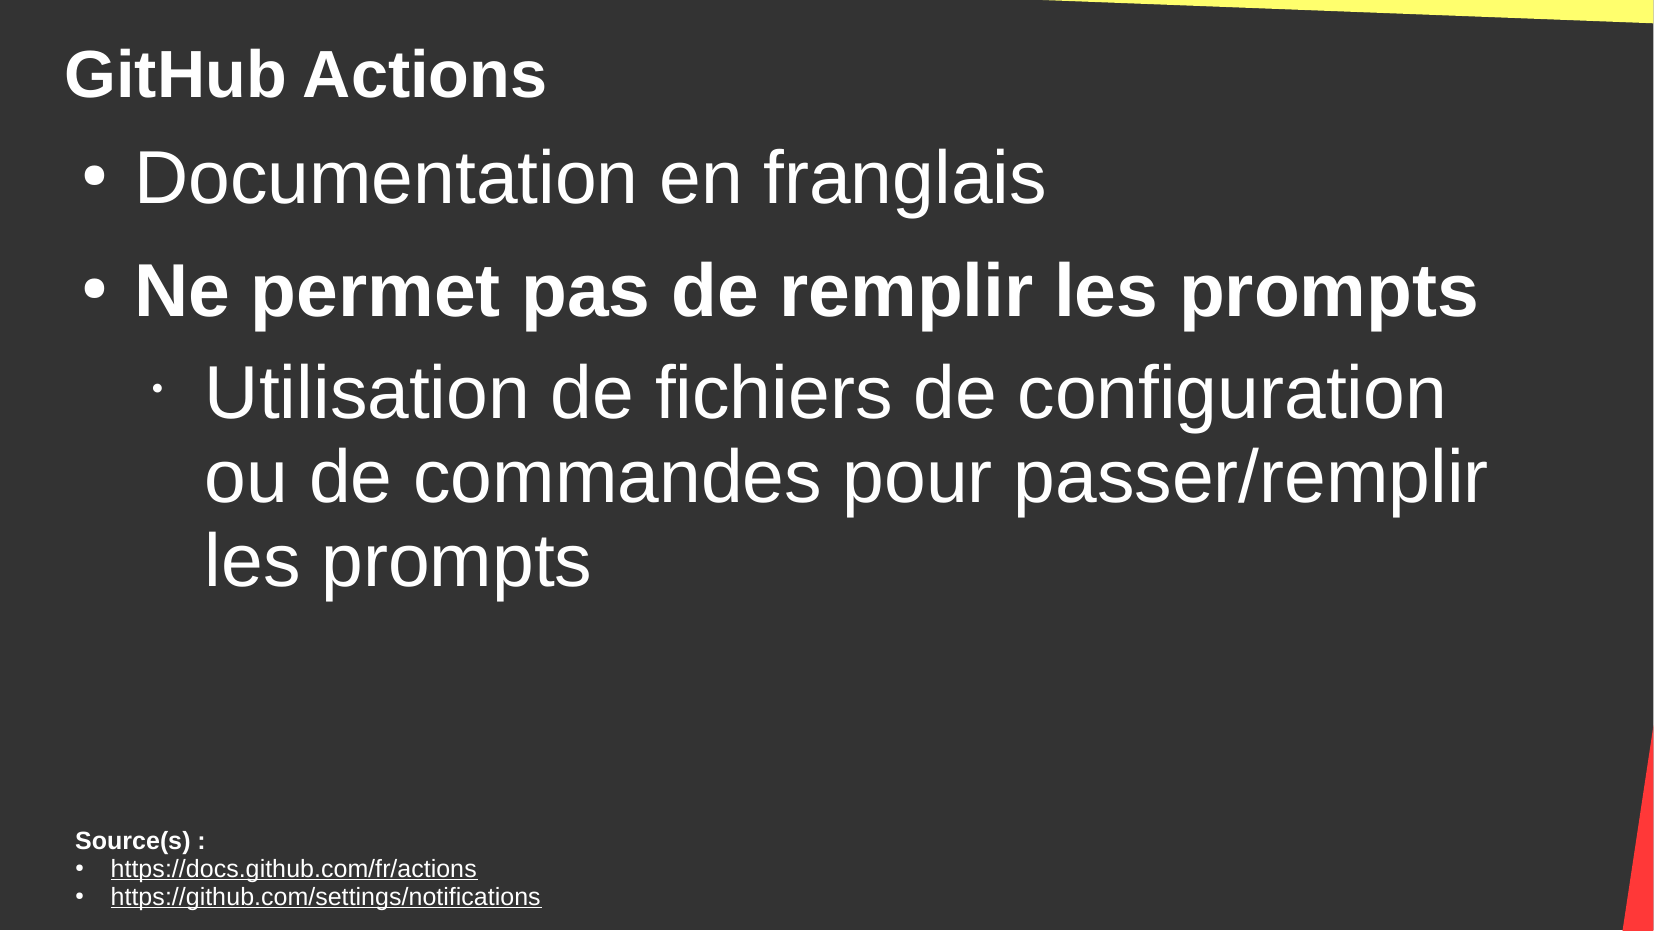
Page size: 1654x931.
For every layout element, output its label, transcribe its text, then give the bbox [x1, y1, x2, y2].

title GitHub Actions [64, 37, 1105, 119]
text_box [1622, 721, 1654, 931]
list Documentation en franglais Ne permet pas de remplir les prompts Utilisation de fichiers de configuration ou de commandes pour passer/remplir les prompts [63, 135, 1542, 792]
text_box [1042, 0, 1654, 24]
text_box Source(s) : https://docs.github.com/fr/actions https://github.com/settings/notifications [60, 809, 1546, 919]
